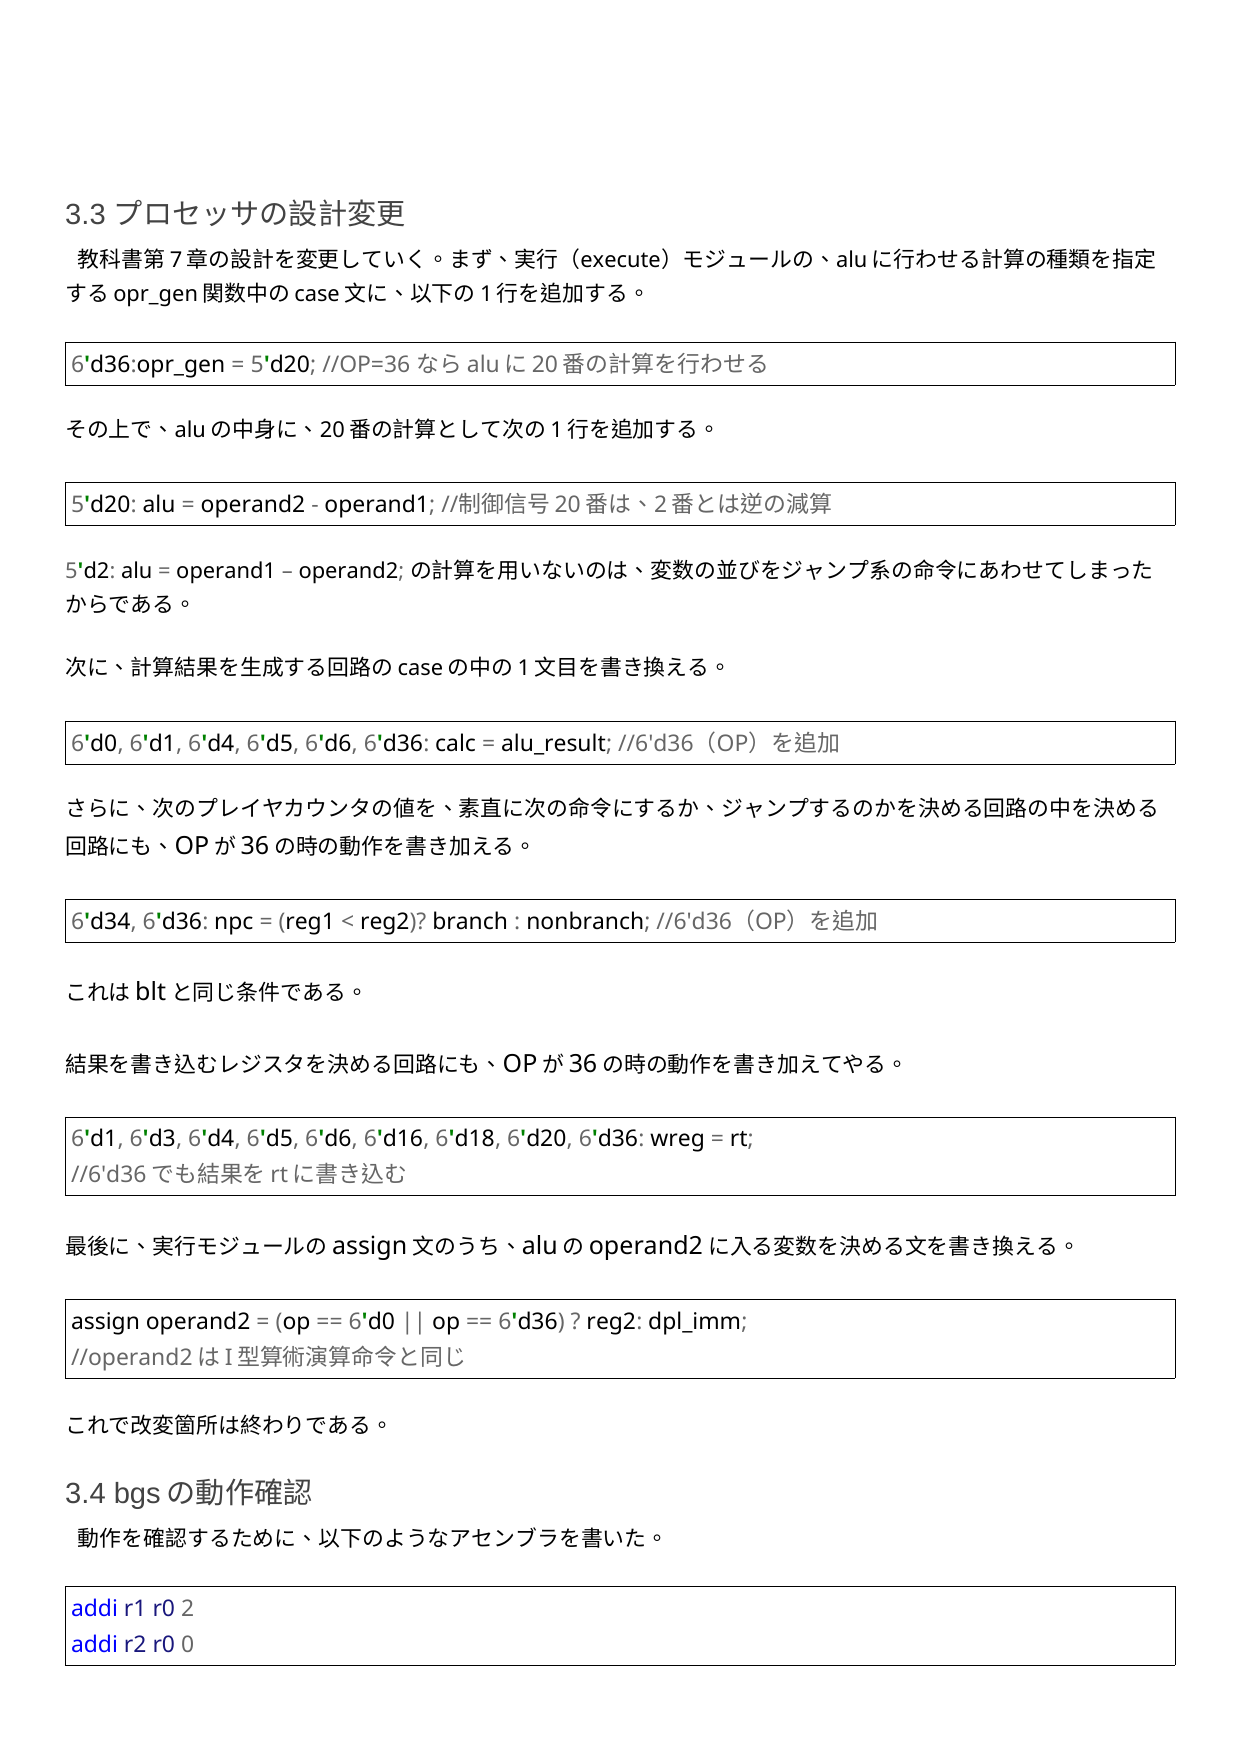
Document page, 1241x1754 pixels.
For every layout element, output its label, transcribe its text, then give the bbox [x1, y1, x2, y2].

subtitle 3.3 プロセッサの設計変更 [65, 198, 1175, 231]
text 次に、計算結果を生成する回路のcaseの中の1文目を書き換える。 [65, 652, 1175, 682]
text 最後に、実行モジュールのassign文のうち、aluのoperand2に入る変数を決める文を書き換える。 [65, 1227, 1175, 1262]
table_header 6'd0, 6'd1, 6'd4, 6'd5, 6'd6, 6'd36: calc = alu_result; //6'd36（OP）を追加 [66, 722, 1175, 763]
text 5'd2: alu = operand1 – operand2; の計算を用いないのは、変数の並びをジャンプ系の命令にあわせてしまったからである。 [65, 554, 1175, 618]
table_header 6'd34, 6'd36: npc = (reg1 < reg2)? branch : nonbranch; //6'd36（OP）を追加 [66, 900, 1175, 942]
text 教科書第7章の設計を変更していく。まず、実行（execute）モジュールの、aluに行わせる計算の種類を指定するopr_gen関数中のcase文に、以下の1行を追加する。 [65, 244, 1175, 308]
text 動作を確認するために、以下のようなアセンブラを書いた。 [65, 1523, 1175, 1553]
table_header 6'd36:opr_gen = 5'd20; //OP=36 ならaluに20番の計算を行わせる [66, 343, 1175, 384]
text その上で、aluの中身に、20番の計算として次の1行を追加する。 [65, 414, 1175, 444]
table_header 6'd1, 6'd3, 6'd4, 6'd5, 6'd6, 6'd16, 6'd18, 6'd20, 6'd36: wreg = rt; //6'd36でも結果をrtに書き込む [66, 1118, 1175, 1195]
table_header 5'd20: alu = operand2 - operand1; //制御信号20番は、2番とは逆の減算 [66, 483, 1175, 525]
text さらに、次のプレイヤカウンタの値を、素直に次の命令にするか、ジャンプするのかを決める回路の中を決める回路にも、OPが36の時の動作を書き加える。 [65, 793, 1175, 862]
text これはbltと同じ条件である。 [65, 974, 1175, 1008]
text 結果を書き込むレジスタを決める回路にも、OPが36の時の動作を書き加えてやる。 [65, 1045, 1175, 1079]
table_header addi r1 r0 2 addi r2 r0 0 [66, 1587, 1175, 1665]
table_header assign operand2 = (op == 6'd0 || op == 6'd36) ? reg2: dpl_imm; //operand2はI型算術演算命令と同じ [66, 1300, 1175, 1377]
subtitle 3.4 bgsの動作確認 [65, 1477, 1175, 1510]
text これで改変箇所は終わりである。 [65, 1410, 1175, 1439]
